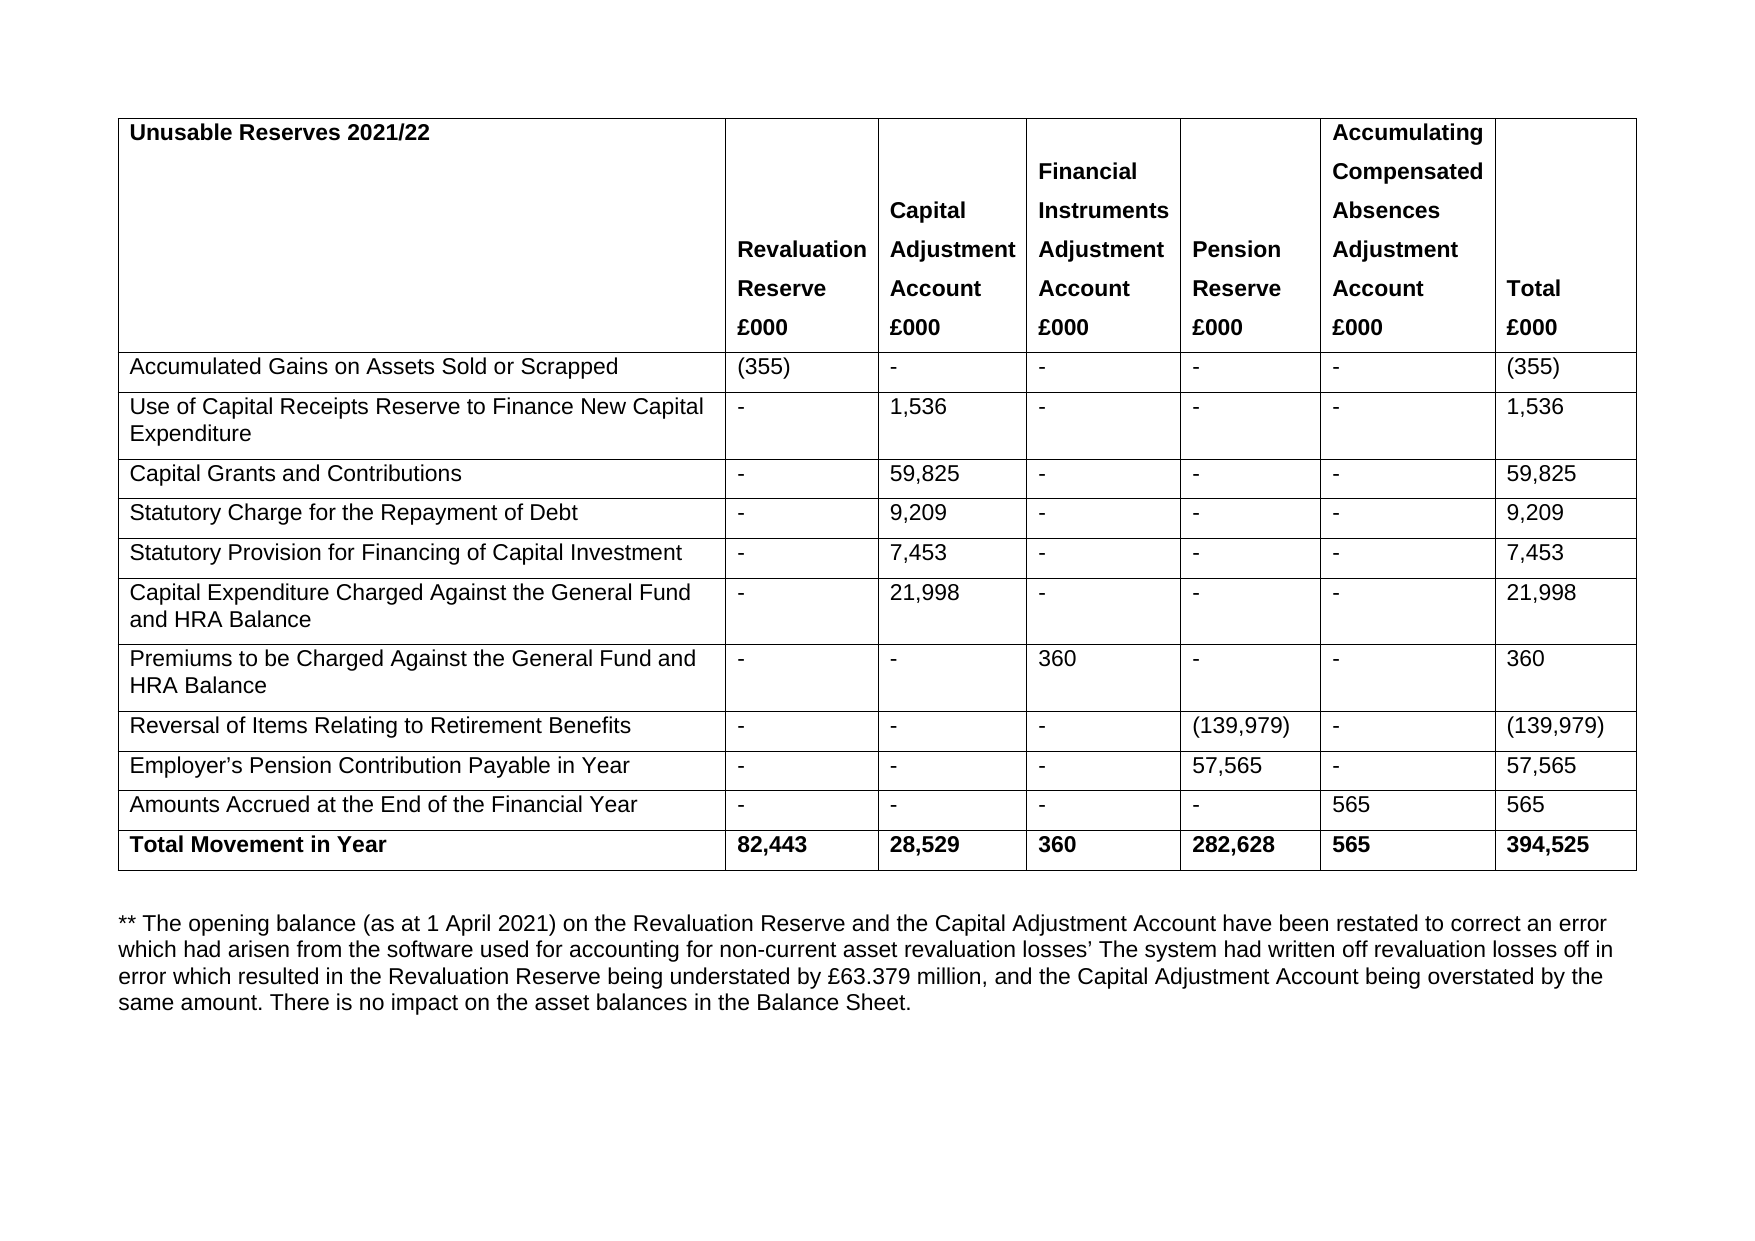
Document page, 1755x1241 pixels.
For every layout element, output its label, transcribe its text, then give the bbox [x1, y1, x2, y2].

table_cell - [1321, 499, 1495, 538]
table_cell - [726, 645, 878, 711]
table_cell - [726, 460, 878, 498]
table_cell 565 [1321, 791, 1495, 830]
table_cell (355) [1496, 353, 1636, 392]
table_cell - [1027, 712, 1180, 751]
table_cell - [1181, 791, 1320, 830]
table_cell - [1027, 460, 1180, 498]
table_cell - [1027, 393, 1180, 458]
table_cell - [1181, 539, 1320, 578]
table_cell - [726, 579, 878, 644]
table_cell - [1027, 353, 1180, 392]
table_cell - [726, 539, 878, 578]
table_cell - [726, 393, 878, 458]
table_cell Employer’s Pension Contribution Payable in Year [119, 752, 725, 790]
table_header Financial Instruments Adjustment Account £000 [1027, 119, 1180, 352]
table_cell Accumulated Gains on Assets Sold or Scrapped [119, 353, 725, 392]
table_cell Capital Expenditure Charged Against the General Fund and HRA Balance [119, 579, 725, 644]
table_cell 59,825 [879, 460, 1026, 498]
table_cell - [1321, 353, 1495, 392]
table_cell 57,565 [1496, 752, 1636, 790]
table_cell 9,209 [879, 499, 1026, 538]
text ** The opening balance (as at 1 April 2021) on the Revaluation Reserve and the Capital Adjustment Account have been restated to correct an error which had arisen from the software used for accounting for non-current asset revaluation losses’ The system had written off revaluation losses off in error which resulted in the Revaluation Reserve being understated by £63.379 million, and the Capital Adjustment Account being overstated by the same amount. There is no impact on the asset balances in the Balance Sheet. [118, 910, 1636, 1016]
table_cell - [1181, 460, 1320, 498]
table_cell (139,979) [1181, 712, 1320, 751]
table_header Revaluation Reserve £000 [726, 119, 878, 352]
table_header Total £000 [1496, 119, 1636, 352]
table_cell 59,825 [1496, 460, 1636, 498]
table_cell 9,209 [1496, 499, 1636, 538]
table_cell 394,525 [1496, 831, 1636, 870]
table_cell - [1181, 579, 1320, 644]
table_cell Premiums to be Charged Against the General Fund and HRA Balance [119, 645, 725, 711]
table_cell Capital Grants and Contributions [119, 460, 725, 498]
table_cell Total Movement in Year [119, 831, 725, 870]
table_cell - [1027, 499, 1180, 538]
table_cell (139,979) [1496, 712, 1636, 751]
table_cell - [726, 791, 878, 830]
table_cell Statutory Charge for the Repayment of Debt [119, 499, 725, 538]
table_cell - [1027, 752, 1180, 790]
table_cell - [879, 712, 1026, 751]
table_cell - [1181, 393, 1320, 458]
table_cell - [1181, 353, 1320, 392]
table_cell - [1027, 579, 1180, 644]
table_cell 7,453 [879, 539, 1026, 578]
table_header Accumulating Compensated Absences Adjustment Account £000 [1321, 119, 1495, 352]
table_cell - [1321, 539, 1495, 578]
table_cell 7,453 [1496, 539, 1636, 578]
table_cell - [1321, 393, 1495, 458]
table_header Capital Adjustment Account £000 [879, 119, 1026, 352]
table_cell - [879, 791, 1026, 830]
table_cell 28,529 [879, 831, 1026, 870]
table_cell - [1321, 579, 1495, 644]
table_cell 565 [1321, 831, 1495, 870]
table_cell 82,443 [726, 831, 878, 870]
table_cell Amounts Accrued at the End of the Financial Year [119, 791, 725, 830]
table_cell 21,998 [1496, 579, 1636, 644]
table_cell Reversal of Items Relating to Retirement Benefits [119, 712, 725, 751]
table_cell 360 [1027, 831, 1180, 870]
table_cell - [1321, 460, 1495, 498]
table_cell 360 [1027, 645, 1180, 711]
table_cell Use of Capital Receipts Reserve to Finance New Capital Expenditure [119, 393, 725, 458]
table_cell 1,536 [879, 393, 1026, 458]
table_cell 360 [1496, 645, 1636, 711]
table_cell - [726, 712, 878, 751]
table_header Pension Reserve £000 [1181, 119, 1320, 352]
table_cell - [1321, 752, 1495, 790]
table_cell - [1181, 499, 1320, 538]
table_cell - [1321, 712, 1495, 751]
table_cell - [726, 752, 878, 790]
table_cell 57,565 [1181, 752, 1320, 790]
table_cell (355) [726, 353, 878, 392]
table_cell - [726, 499, 878, 538]
table_cell - [879, 645, 1026, 711]
table_cell 282,628 [1181, 831, 1320, 870]
table_header Unusable Reserves 2021/22 [119, 119, 725, 352]
table_cell 565 [1496, 791, 1636, 830]
table_cell - [1181, 645, 1320, 711]
table_cell - [879, 752, 1026, 790]
table_cell - [1027, 791, 1180, 830]
table_cell 21,998 [879, 579, 1026, 644]
table_cell - [1321, 645, 1495, 711]
table_cell 1,536 [1496, 393, 1636, 458]
table_cell - [879, 353, 1026, 392]
table_cell - [1027, 539, 1180, 578]
table_cell Statutory Provision for Financing of Capital Investment [119, 539, 725, 578]
